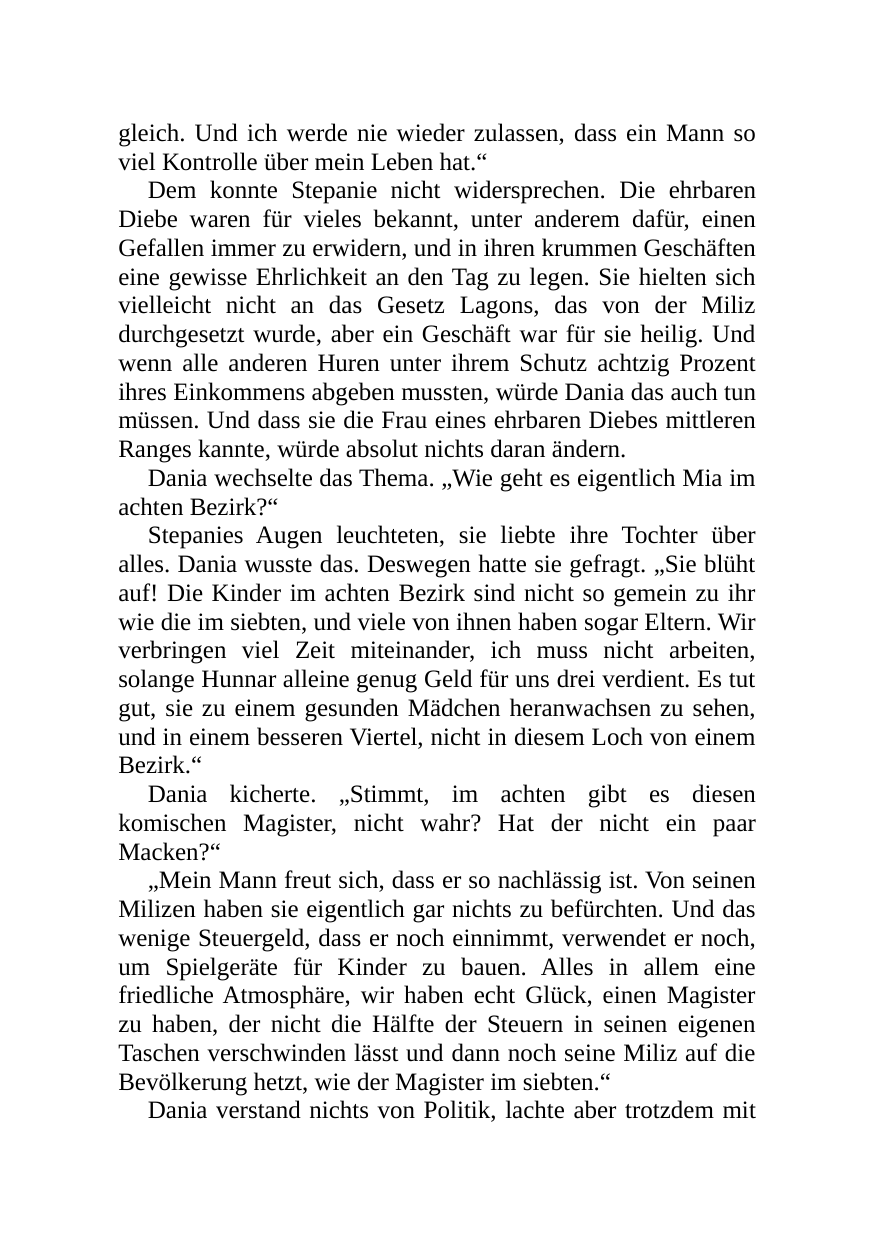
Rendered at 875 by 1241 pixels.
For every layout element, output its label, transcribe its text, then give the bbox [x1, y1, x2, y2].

text Dania wechselte das Thema. „Wie geht es eigentlich Mia im achten Bezirk?“ [118, 463, 756, 521]
text Dem konnte Stepanie nicht widersprechen. Die ehrbaren Diebe waren für vieles bekannt, unter anderem dafür, einen Gefallen immer zu erwidern, und in ihren krummen Geschäften eine gewisse Ehrlichkeit an den Tag zu legen. Sie hielten sich vielleicht nicht an das Gesetz Lagons, das von der Miliz durchgesetzt wurde, aber ein Geschäft war für sie heilig. Und wenn alle anderen Huren unter ihrem Schutz achtzig Prozent ihres Einkommens abgeben mussten, würde Dania das auch tun müssen. Und dass sie die Frau eines ehrbaren Diebes mittleren Ranges kannte, würde absolut nichts daran ändern. [118, 176, 756, 463]
text Stepanies Augen leuchteten, sie liebte ihre Tochter über alles. Dania wusste das. Deswegen hatte sie gefragt. „Sie blüht auf! Die Kinder im achten Bezirk sind nicht so gemein zu ihr wie die im siebten, und viele von ihnen haben sogar Eltern. Wir verbringen viel Zeit miteinander, ich muss nicht arbeiten, solange Hunnar alleine genug Geld für uns drei verdient. Es tut gut, sie zu einem gesunden Mädchen heranwachsen zu sehen, und in einem besseren Viertel, nicht in diesem Loch von einem Bezirk.“ [118, 521, 756, 779]
text gleich. Und ich werde nie wieder zulassen, dass ein Mann so viel Kontrolle über mein Leben hat.“ [118, 118, 756, 176]
text Dania kicherte. „Stimmt, im achten gibt es diesen komischen Magister, nicht wahr? Hat der nicht ein paar Macken?“ [118, 779, 756, 866]
text „Mein Mann freut sich, dass er so nachlässig ist. Von seinen Milizen haben sie eigentlich gar nichts zu befürchten. Und das wenige Steuergeld, dass er noch einnimmt, verwendet er noch, um Spielgeräte für Kinder zu bauen. Alles in allem eine friedliche Atmosphäre, wir haben echt Glück, einen Magister zu haben, der nicht die Hälfte der Steuern in seinen eigenen Taschen verschwinden lässt und dann noch seine Miliz auf die Bevölkerung hetzt, wie der Magister im siebten.“ [118, 866, 756, 1096]
text Dania verstand nichts von Politik, lachte aber trotzdem mit [118, 1096, 756, 1124]
